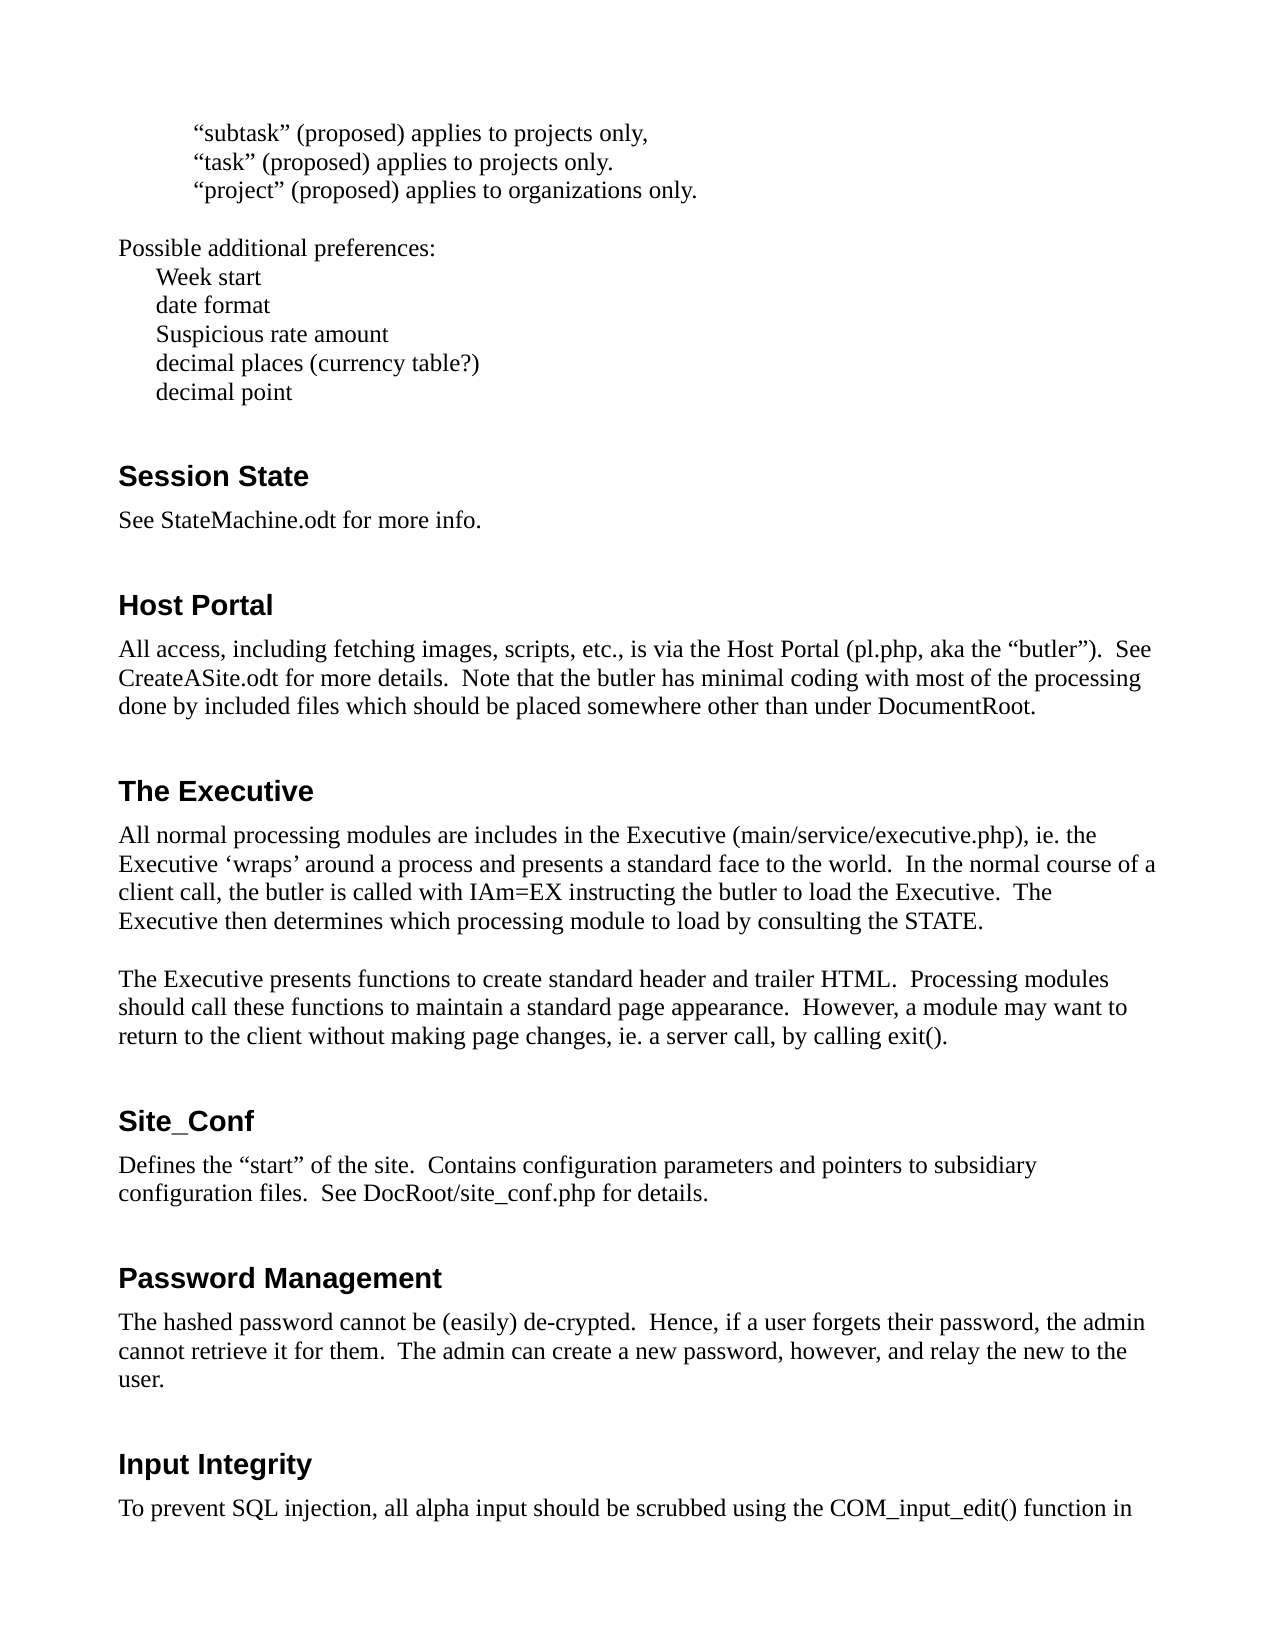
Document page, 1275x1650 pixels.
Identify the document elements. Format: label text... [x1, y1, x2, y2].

text The hashed password cannot be (easily) de-crypted. Hence, if a user forgets their password, the admin cannot retrieve it for them. The admin can create a new password, however, and relay the new to the user. [118, 1307, 1157, 1393]
text All access, including fetching images, scripts, etc., is via the Host Portal (pl.php, aka the “butler”). See CreateASite.odt for more details. Note that the butler has minimal coding with most of the processing done by included files which should be placed somewhere other than under DocumentRoot. [118, 634, 1157, 720]
text To prevent SQL injection, all alpha input should be scrubbed using the COM_input_edit() function in [118, 1493, 1157, 1522]
subtitle Session State [118, 459, 1157, 493]
subtitle The Executive [118, 774, 1157, 807]
list Suspicious rate amount [156, 319, 1157, 348]
text Week start [156, 262, 1157, 291]
text Possible additional preferences: [118, 233, 1157, 262]
text See StateMachine.odt for more info. [118, 505, 1157, 534]
text decimal point [156, 377, 1157, 406]
text Defines the “start” of the site. Contains configuration parameters and pointers to subsidiary configuration files. See DocRoot/site_conf.php for details. [118, 1150, 1157, 1207]
text “subtask” (proposed) applies to projects only, [193, 118, 1157, 147]
subtitle Site_Conf [118, 1104, 1157, 1137]
text date format [156, 291, 1157, 319]
text decimal places (currency table?) [156, 348, 1157, 377]
text “project” (proposed) applies to organizations only. [193, 176, 1157, 204]
text The Executive presents functions to create standard header and trailer HTML. Processing modules should call these functions to maintain a standard page appearance. However, a module may want to return to the client without making page changes, ie. a server call, by calling exit(). [118, 964, 1157, 1050]
subtitle Input Integrity [118, 1447, 1157, 1481]
text All normal processing modules are includes in the Executive (main/service/executive.php), ie. the Executive ‘wraps’ around a process and presents a standard face to the world. In the normal course of a client call, the butler is called with IAm=EX instructing the butler to load the Executive. The Executive then determines which processing module to load by consulting the STATE. [118, 820, 1157, 935]
text “task” (proposed) applies to projects only. [193, 147, 1157, 176]
subtitle Host Portal [118, 588, 1157, 621]
subtitle Password Management [118, 1261, 1157, 1294]
